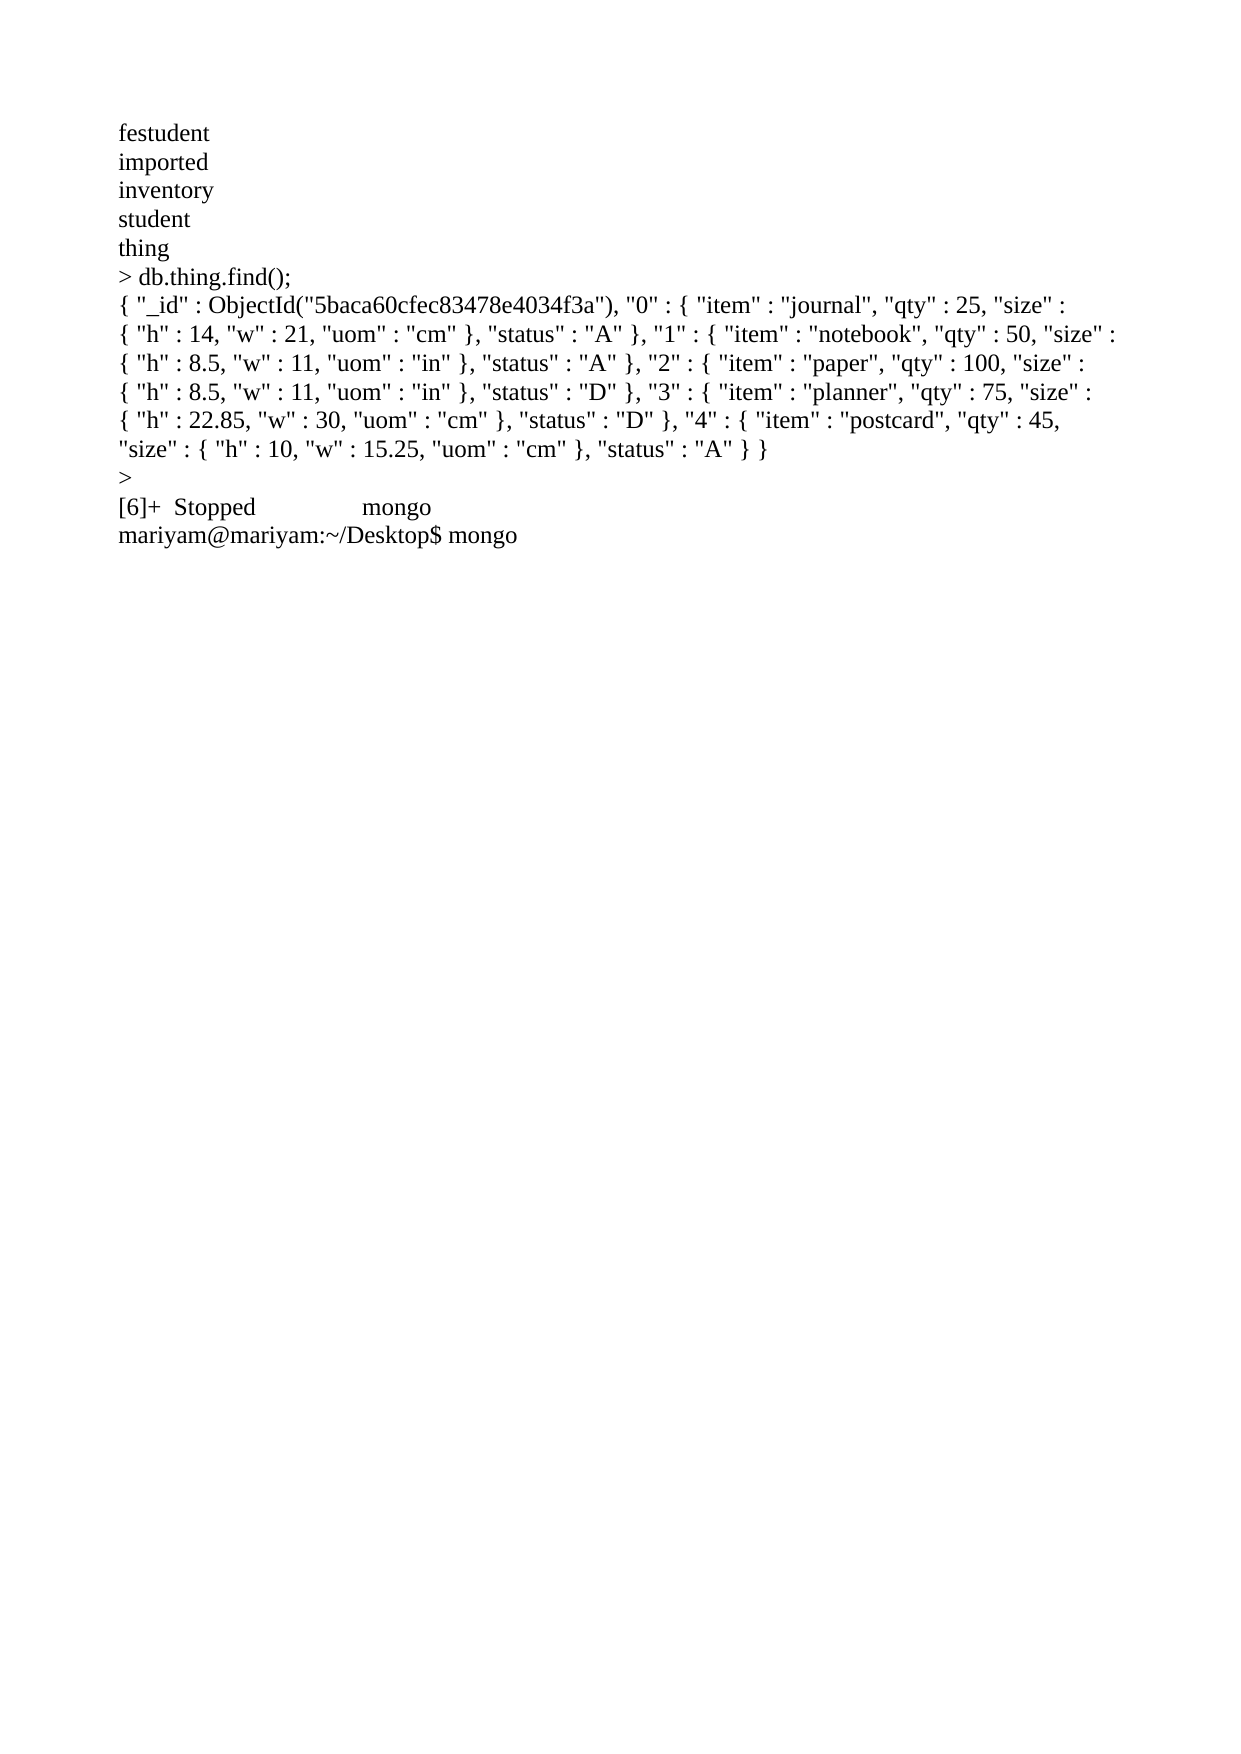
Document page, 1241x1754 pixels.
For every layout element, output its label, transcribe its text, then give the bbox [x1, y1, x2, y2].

text student [118, 204, 1122, 233]
text > [118, 463, 1122, 492]
text festudent [118, 118, 1122, 147]
text imported [118, 147, 1122, 176]
text mariyam@mariyam:~/Desktop$ mongo [118, 521, 1122, 549]
text { "_id" : ObjectId("5baca60cfec83478e4034f3a"), "0" : { "item" : "journal", "qty" : 25, "size" : { "h" : 14, "w" : 21, "uom" : "cm" }, "status" : "A" }, "1" : { "item" : "notebook", "qty" : 50, "size" : { "h" : 8.5, "w" : 11, "uom" : "in" }, "status" : "A" }, "2" : { "item" : "paper", "qty" : 100, "size" : { "h" : 8.5, "w" : 11, "uom" : "in" }, "status" : "D" }, "3" : { "item" : "planner", "qty" : 75, "size" : { "h" : 22.85, "w" : 30, "uom" : "cm" }, "status" : "D" }, "4" : { "item" : "postcard", "qty" : 45, "size" : { "h" : 10, "w" : 15.25, "uom" : "cm" }, "status" : "A" } } [118, 291, 1122, 463]
text > db.thing.find(); [118, 262, 1122, 291]
text thing [118, 233, 1122, 262]
text inventory [118, 176, 1122, 204]
text [6]+ Stopped mongo [118, 492, 1122, 521]
